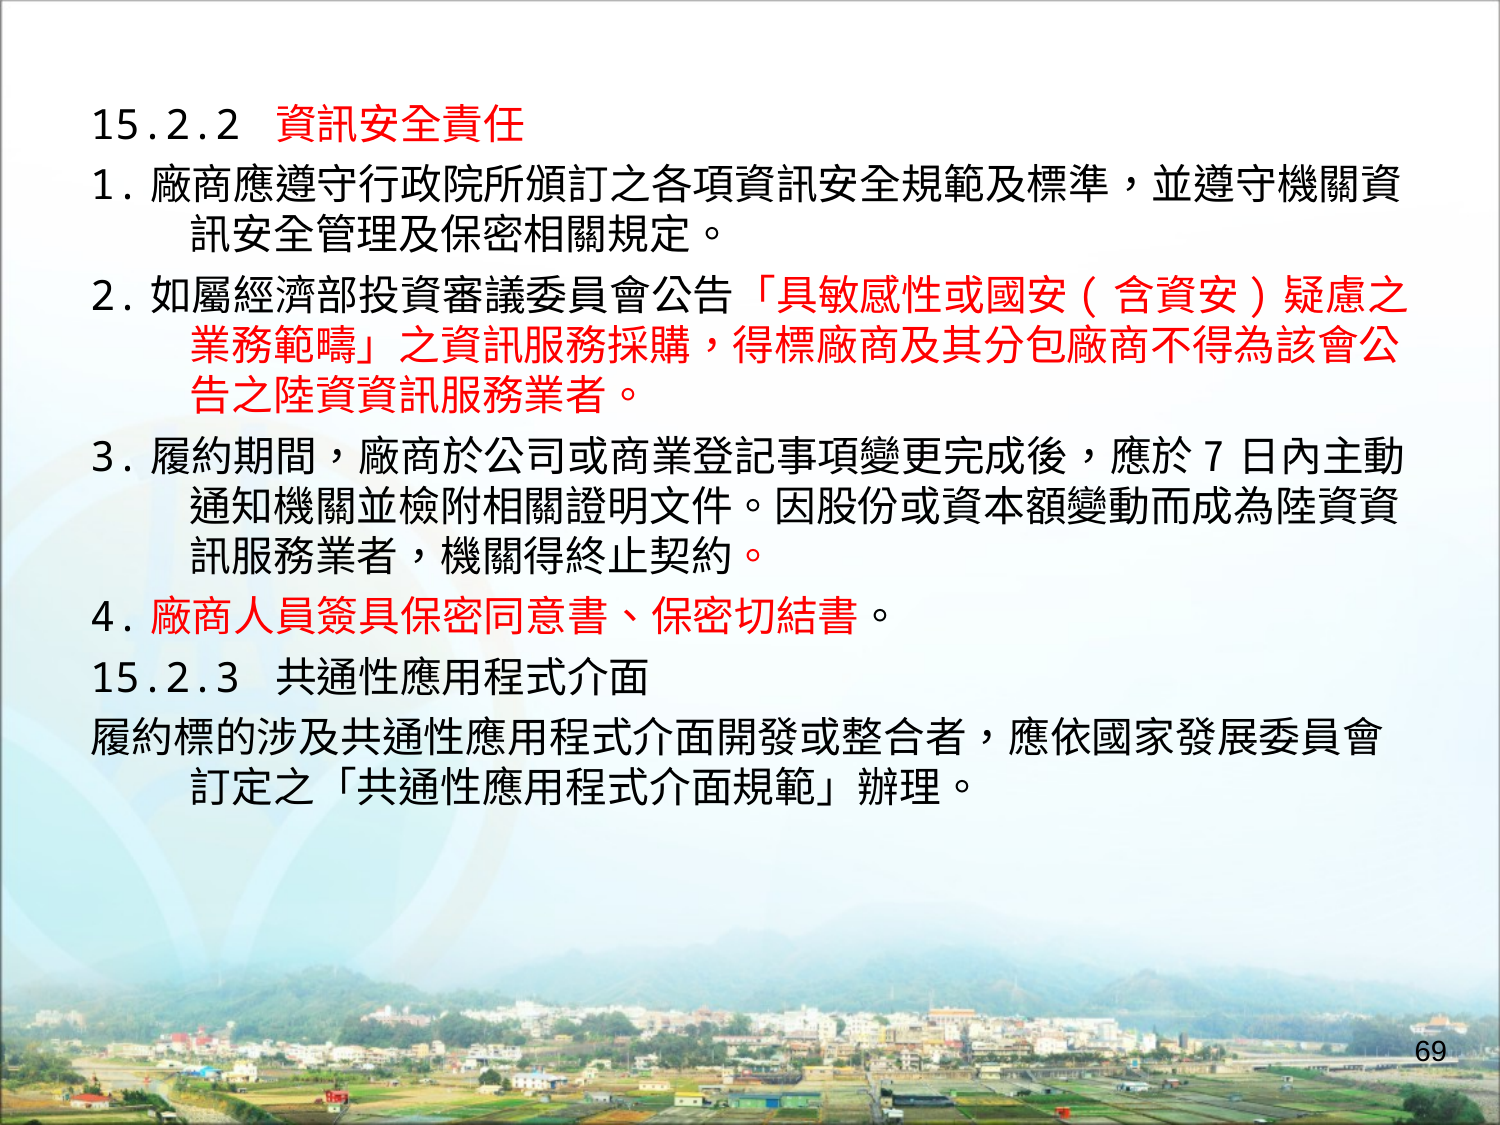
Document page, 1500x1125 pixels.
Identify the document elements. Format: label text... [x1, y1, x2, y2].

list 15.2.2 資訊安全責任 1.廠商應遵守行政院所頒訂之各項資訊安全規範及標準，並遵守機關資訊安全管理及保密相關規定。 2.如屬經濟部投資審議委員會公告「具敏感性或國安(含資安)疑慮之業務範疇」之資訊服務採購，得標廠商及其分包廠商不得為該會公告之陸資資訊服務業者。 3.履約期間，廠商於公司或商業登記事項變更完成後，應於7日內主動通知機關並檢附相關證明文件。因股份或資本額變動而成為陸資資訊服務業者，機關得終止契約。 4.廠商人員簽具保密同意書、保密切結書。 15.2.3 共通性應用程式介面 履約標的涉及共通性應用程式介面開發或整合者，應依國家發展委員會訂定之「共通性應用程式介面規範」辦理。 [75, 90, 1426, 1005]
text_box [1111, 1024, 1462, 1103]
picture [0, 0, 1500, 1125]
